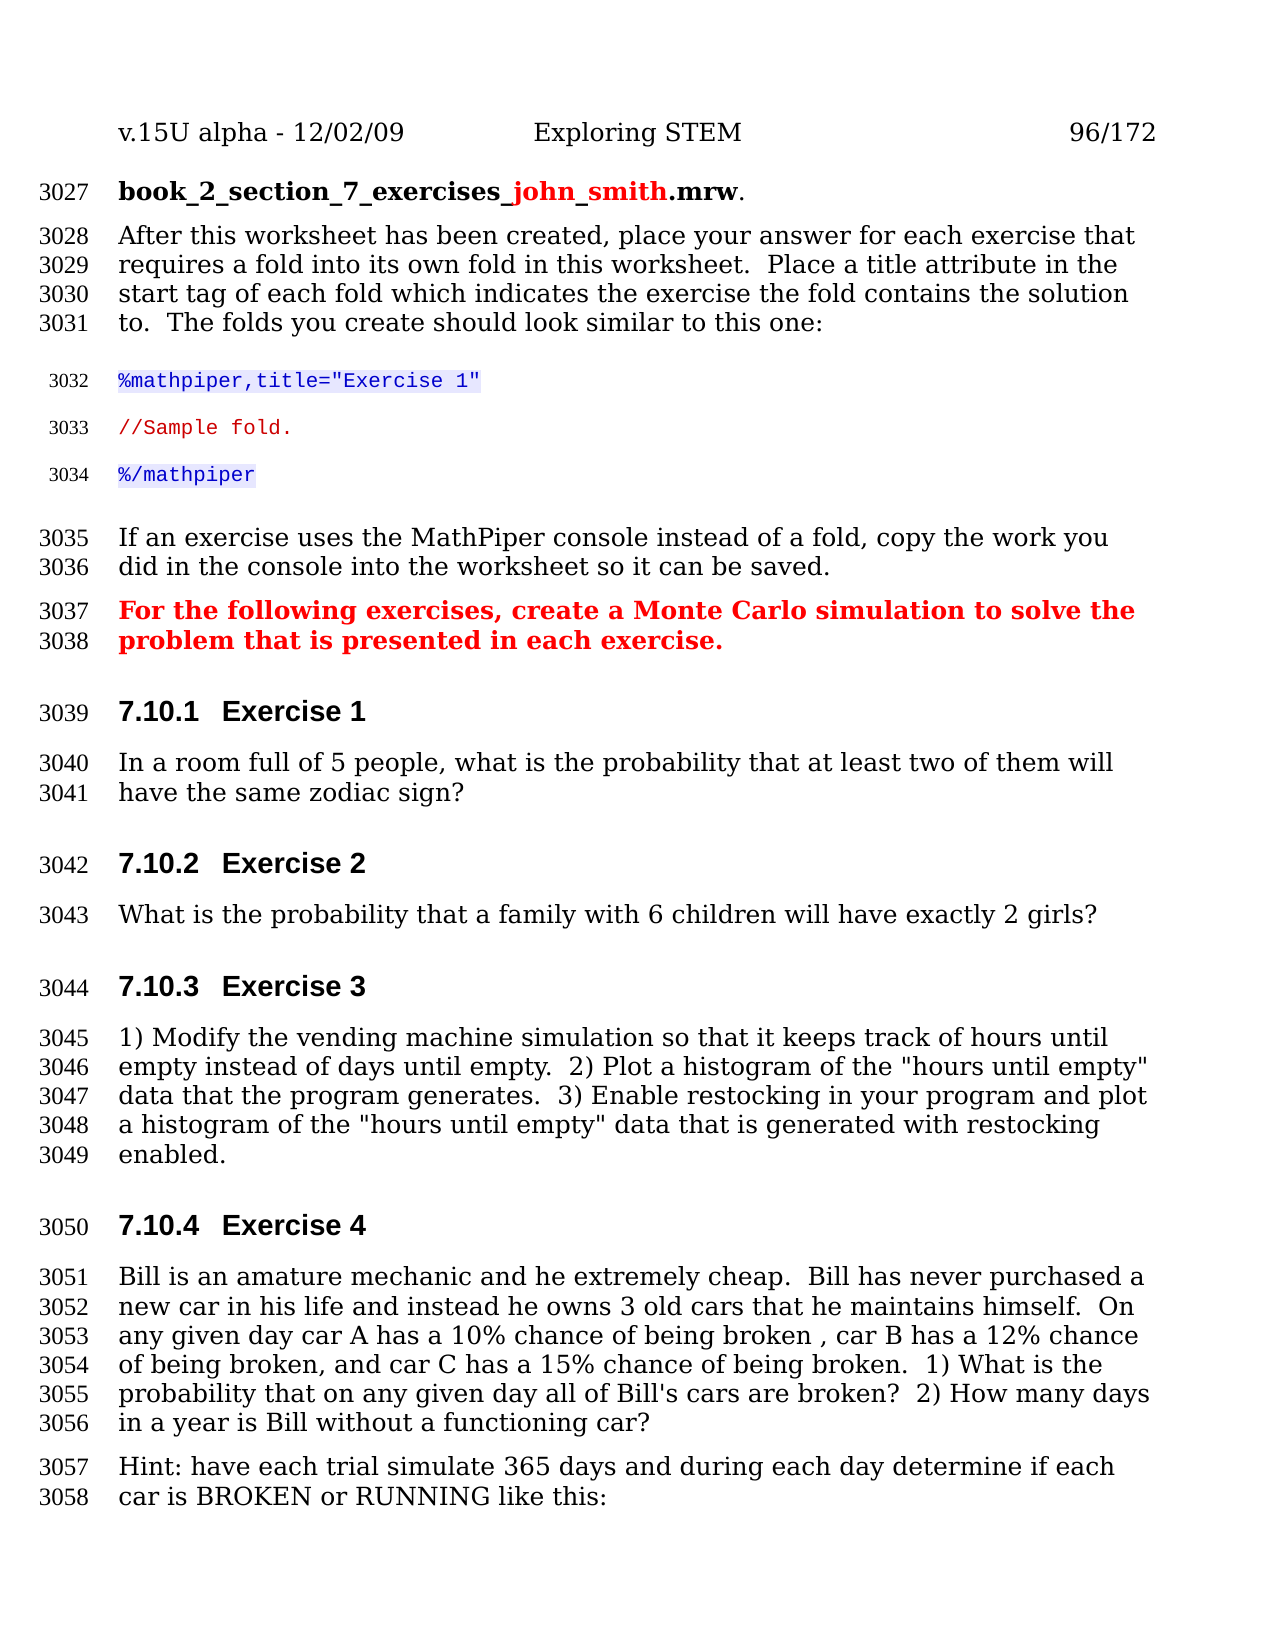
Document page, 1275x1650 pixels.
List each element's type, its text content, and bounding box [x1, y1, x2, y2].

text %mathpiper,title="Exercise 1" [118, 370, 1157, 393]
text In a room full of 5 people, what is the probability that at least two of them will have the same zodiac sign? [118, 748, 1157, 807]
subtitle Exercise 3 [118, 969, 1157, 1002]
text %/mathpiper [118, 464, 1157, 488]
text //Sample fold. [118, 417, 1157, 441]
text Bill is an amature mechanic and he extremely cheap. Bill has never purchased a new car in his life and instead he owns 3 old cars that he maintains himself. On any given day car A has a 10% chance of being broken , car B has a 12% chance of being broken, and car C has a 15% chance of being broken. 1) What is the probability that on any given day all of Bill's cars are broken? 2) How many days in a year is Bill without a functioning car? [118, 1262, 1157, 1437]
text 1) Modify the vending machine simulation so that it keeps track of hours until empty instead of days until empty. 2) Plot a histogram of the "hours until empty" data that the program generates. 3) Enable restocking in your program and plot a histogram of the "hours until empty" data that is generated with restocking enabled. [118, 1023, 1157, 1169]
text What is the probability that a family with 6 children will have exactly 2 girls? [118, 900, 1157, 929]
text After this worksheet has been created, place your answer for each exercise that requires a fold into its own fold in this worksheet. Place a title attribute in the start tag of each fold which indicates the exercise the fold contains the solution to. The folds you create should look similar to this one: [118, 221, 1157, 338]
subtitle Exercise 1 [118, 694, 1157, 728]
text book_2_section_7_exercises_john_smith.mrw. [118, 177, 1157, 206]
text For the following exercises, create a Monte Carlo simulation to solve the problem that is presented in each exercise. [118, 596, 1157, 655]
text Hint: have each trial simulate 365 days and during each day determine if each car is BROKEN or RUNNING like this: [118, 1452, 1157, 1511]
subtitle Exercise 2 [118, 846, 1157, 879]
text If an exercise uses the MathPiper console instead of a fold, copy the work you did in the console into the worksheet so it can be saved. [118, 523, 1157, 581]
subtitle Exercise 4 [118, 1208, 1157, 1242]
